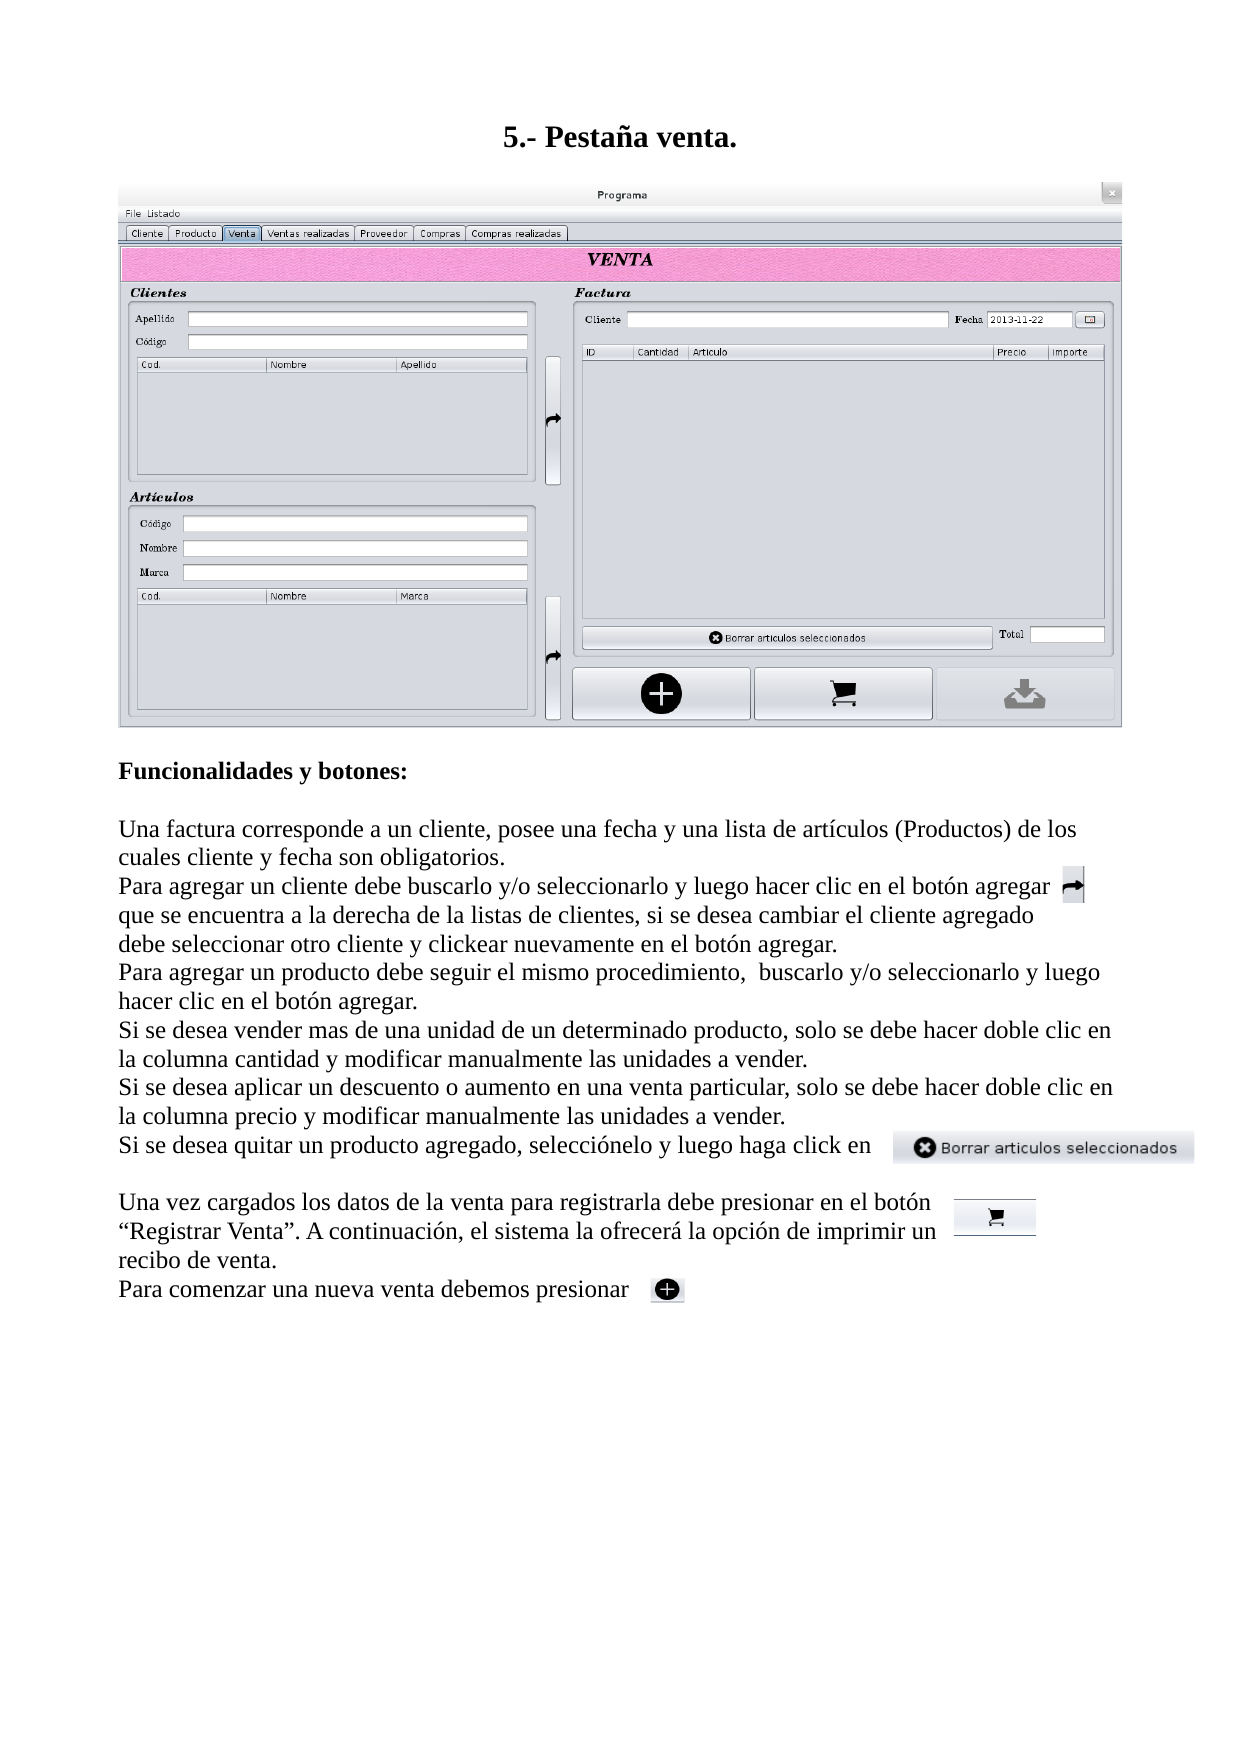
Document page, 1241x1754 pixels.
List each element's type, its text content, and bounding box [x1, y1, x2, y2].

picture [650, 1278, 685, 1303]
picture [893, 1130, 1195, 1164]
text Para agregar un cliente debe buscarlo y/o seleccionarlo y luego hacer clic en el botón agregar [118, 871, 1062, 900]
text Para comenzar una nueva venta debemos presionar [118, 1274, 1122, 1302]
text 5.- Pestaña venta. [118, 118, 1122, 154]
text Si se desea vender mas de una unidad de un determinado producto, solo se debe hacer doble clic en la columna cantidad y modificar manualmente las unidades a vender. [118, 1015, 1122, 1072]
text Funcionalidades y botones: [118, 756, 1122, 785]
text que se encuentra a la derecha de la listas de clientes, si se desea cambiar el cliente agregado debe seleccionar otro cliente y clickear nuevamente en el botón agregar. [118, 900, 1122, 957]
text Si se desea quitar un producto agregado, selecciónelo y luego haga click en [118, 1130, 893, 1159]
text Una vez cargados los datos de la venta para registrarla debe presionar en el botón “Registrar Venta”. A continuación, el sistema la ofrecerá la opción de imprimir un recibo de venta. [118, 1187, 1122, 1274]
text Una factura corresponde a un cliente, posee una fecha y una lista de artículos (Productos) de los cuales cliente y fecha son obligatorios. [118, 814, 1122, 871]
picture [953, 1199, 1037, 1236]
picture [118, 182, 1123, 728]
text Para agregar un producto debe seguir el mismo procedimiento, buscarlo y/o seleccionarlo y luego hacer clic en el botón agregar. [118, 957, 1122, 1015]
text Si se desea aplicar un descuento o aumento en una venta particular, solo se debe hacer doble clic en la columna precio y modificar manualmente las unidades a vender. [118, 1072, 1122, 1130]
picture [1062, 866, 1085, 903]
